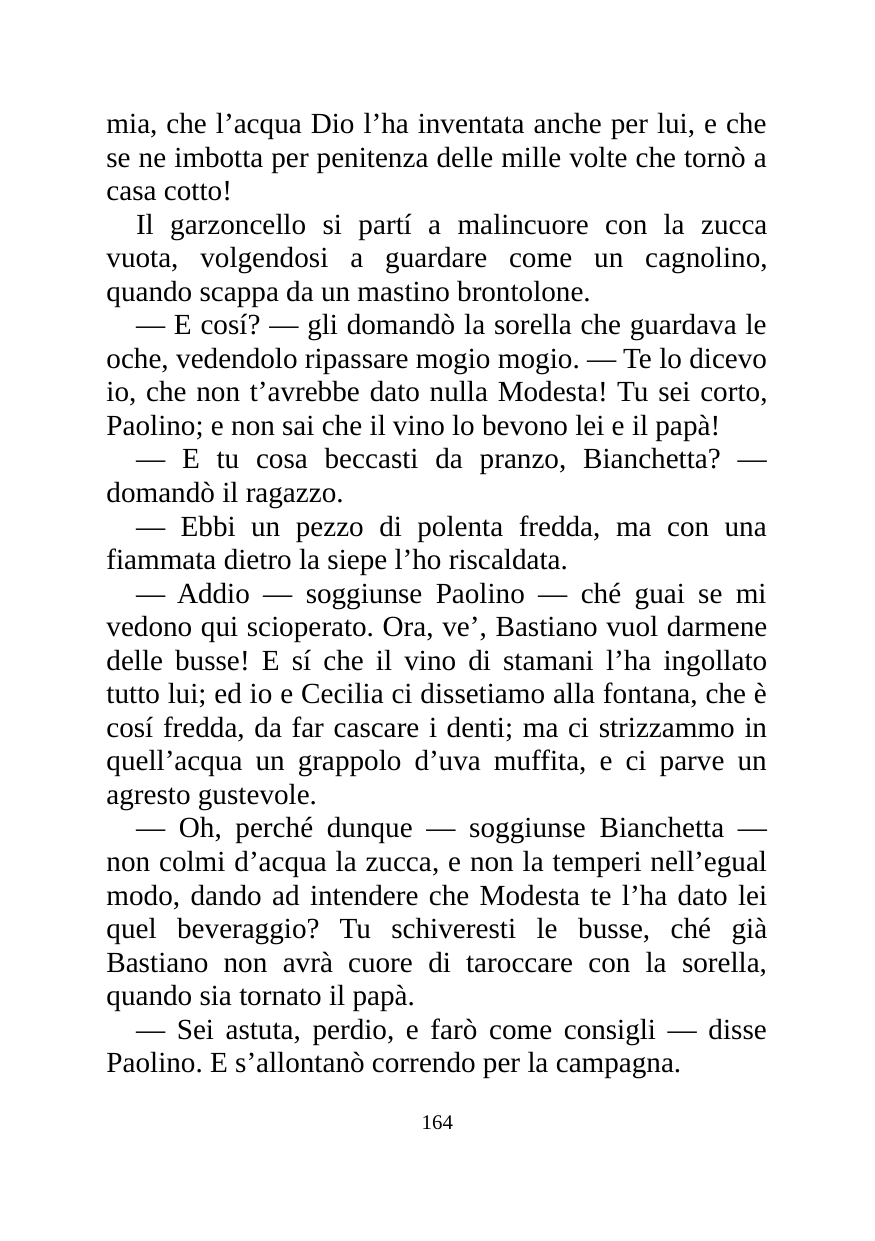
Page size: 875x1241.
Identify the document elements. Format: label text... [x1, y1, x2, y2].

text — E cosí? — gli domandò la sorella che guardava le oche, vedendolo ripassare mogio mogio. — Te lo dicevo io, che non t’avrebbe dato nulla Modesta! Tu sei corto, Paolino; e non sai che il vino lo bevono lei e il papà! [106, 307, 768, 442]
text — E tu cosa beccasti da pranzo, Bianchetta? — domandò il ragazzo. [106, 442, 768, 509]
text — Addio — soggiunse Paolino — ché guai se mi vedono qui scioperato. Ora, ve’, Bastiano vuol darmene delle busse! E sí che il vino di stamani l’ha ingollato tutto lui; ed io e Cecilia ci dissetiamo alla fontana, che è cosí fredda, da far cascare i denti; ma ci strizzammo in quell’acqua un grappolo d’uva muffita, e ci parve un agresto gustevole. [106, 576, 768, 811]
text Il garzoncello si partí a malincuore con la zucca vuota, volgendosi a guardare come un cagnolino, quando scappa da un mastino brontolone. [106, 207, 768, 307]
text — Sei astuta, perdio, e farò come consigli — disse Paolino. E s’allontanò correndo per la campagna. [106, 1012, 768, 1079]
text — Ebbi un pezzo di polenta fredda, ma con una fiammata dietro la siepe l’ho riscaldata. [106, 509, 768, 576]
text mia, che l’acqua Dio l’ha inventata anche per lui, e che se ne imbotta per penitenza delle mille volte che tornò a casa cotto! [106, 106, 768, 207]
text — Oh, perché dunque — soggiunse Bianchetta — non colmi d’acqua la zucca, e non la temperi nell’egual modo, dando ad intendere che Modesta te l’ha dato lei quel beveraggio? Tu schiveresti le busse, ché già Bastiano non avrà cuore di taroccare con la sorella, quando sia tornato il papà. [106, 811, 768, 1012]
